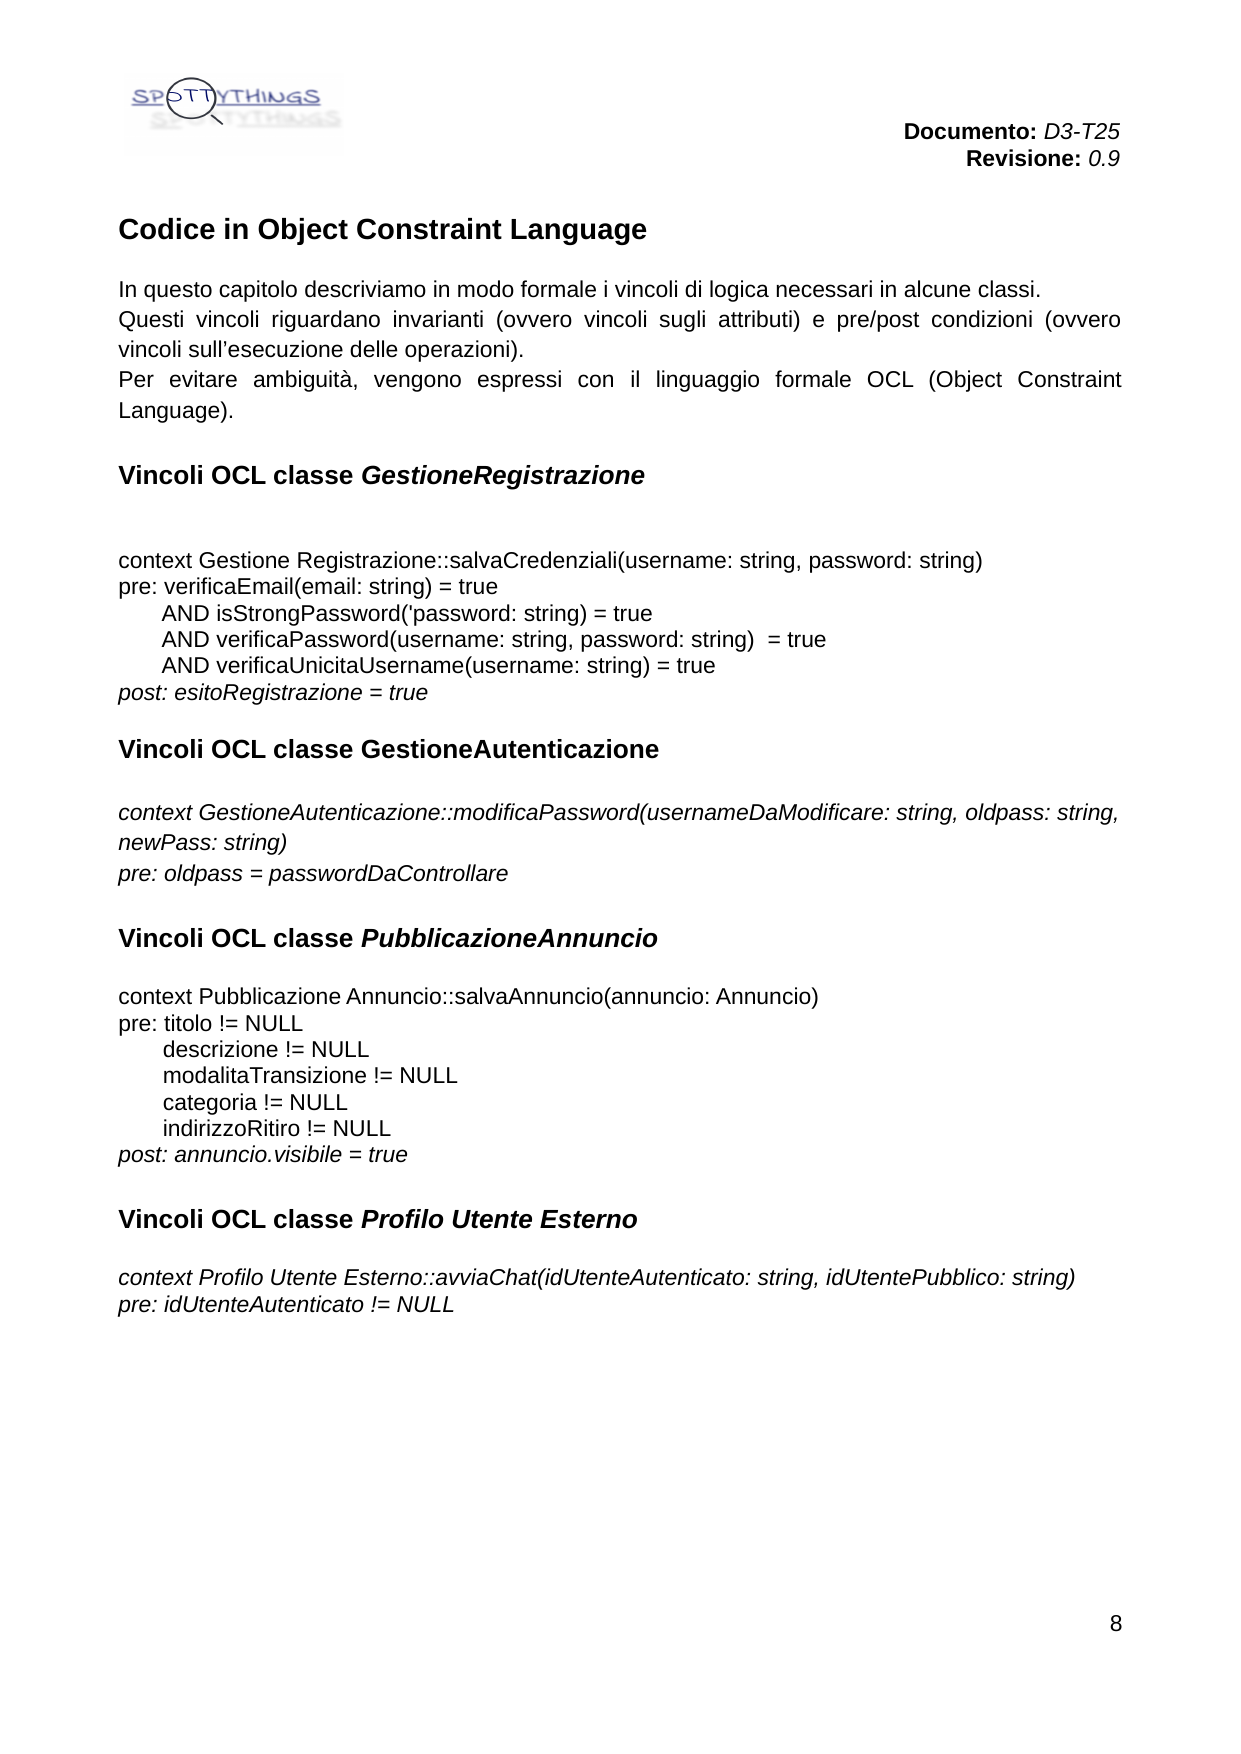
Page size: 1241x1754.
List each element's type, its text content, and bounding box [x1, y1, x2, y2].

subtitle Vincoli OCL classe Profilo Utente Esterno [118, 1204, 1122, 1234]
text pre: oldpass = passwordDaControllare [118, 859, 1122, 886]
text pre: idUtenteAutenticato != NULL [118, 1291, 1122, 1317]
text pre: verificaEmail(email: string) = true [118, 573, 1122, 599]
subtitle Vincoli OCL classe GestioneAutenticazione [118, 734, 1122, 764]
text Questi vincoli riguardano invarianti (ovvero vincoli sugli attributi) e pre/post condizioni (ovvero vincoli sull’esecuzione delle operazioni). [118, 306, 1122, 363]
text context GestioneAutenticazione::modificaPassword(usernameDaModificare: string, oldpass: string, newPass: string) [118, 799, 1122, 856]
picture [123, 73, 345, 156]
text pre: titolo != NULL [118, 1009, 1122, 1036]
text AND verificaPassword(username: string, password: string) = true [118, 626, 1122, 652]
text descrizione != NULL [118, 1036, 1122, 1062]
subtitle Vincoli OCL classe GestioneRegistrazione [118, 460, 1122, 490]
text context Profilo Utente Esterno::avviaChat(idUtenteAutenticato: string, idUtentePubblico: string) [118, 1264, 1122, 1291]
text Per evitare ambiguità, vengono espressi con il linguaggio formale OCL (Object Constraint Language). [118, 366, 1122, 423]
text modalitaTransizione != NULL [118, 1062, 1122, 1089]
subtitle Vincoli OCL classe PubblicazioneAnnuncio [118, 923, 1122, 953]
text AND isStrongPassword('password: string) = true [118, 599, 1122, 626]
text indirizzoRitiro != NULL [118, 1115, 1122, 1141]
text context Pubblicazione Annuncio::salvaAnnuncio(annuncio: Annuncio) [118, 983, 1122, 1009]
text post: annuncio.visibile = true [118, 1141, 1122, 1168]
subtitle Codice in Object Constraint Language [118, 212, 1122, 246]
text In questo capitolo descriviamo in modo formale i vincoli di logica necessari in alcune classi. [118, 276, 1122, 302]
text categoria != NULL [118, 1089, 1122, 1115]
text post: esitoRegistrazione = true [118, 678, 1122, 705]
text context Gestione Registrazione::salvaCredenziali(username: string, password: string) [118, 547, 1122, 573]
text AND verificaUnicitaUsername(username: string) = true [118, 652, 1122, 678]
